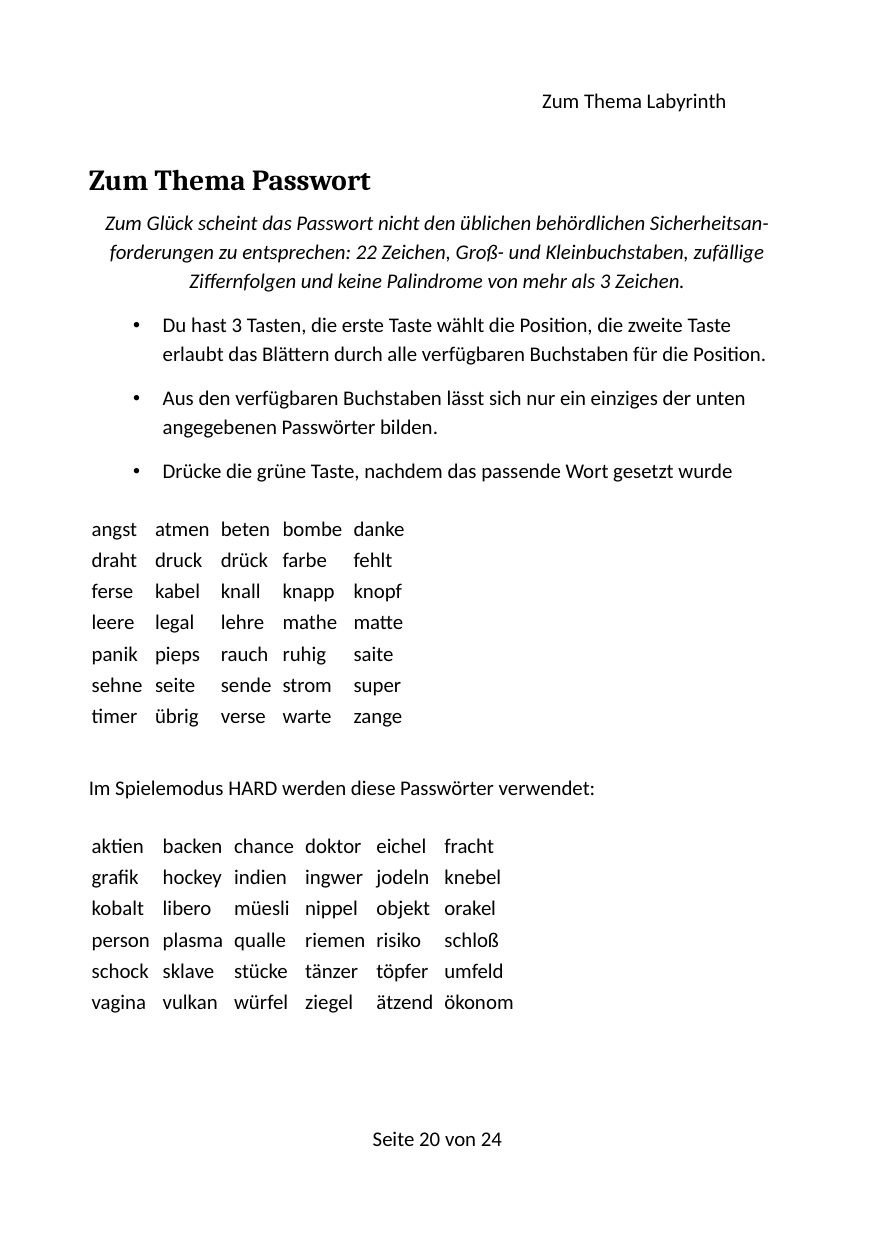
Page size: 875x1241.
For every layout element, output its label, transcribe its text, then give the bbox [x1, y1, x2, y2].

table_header [373, 819, 441, 830]
table_cell matte [350, 607, 417, 638]
table_cell aktien [89, 830, 159, 861]
table_cell lehre [218, 607, 279, 638]
table_cell müesli [231, 893, 302, 924]
table_cell ferse [89, 575, 152, 607]
table_cell chance [231, 830, 302, 861]
table_cell fracht [441, 830, 526, 861]
table_cell mathe [279, 607, 350, 638]
table_cell knebel [441, 861, 526, 893]
table_cell seite [152, 669, 218, 700]
table_cell hockey [160, 861, 231, 893]
list Drücke die grüne Taste, nachdem das passende Wort gesetzt wurde [133, 458, 786, 484]
table_cell jodeln [373, 861, 441, 893]
table_cell knall [218, 575, 279, 607]
table_cell zange [350, 700, 417, 732]
table_cell indien [231, 861, 302, 893]
table_cell draht [89, 544, 152, 575]
list Aus den verfügbaren Buchstaben lässt sich nur ein einziges der unten angegebenen Passwörter bilden. [133, 385, 786, 440]
table_cell saite [350, 638, 417, 669]
table_cell druck [152, 544, 218, 575]
table_cell farbe [279, 544, 350, 575]
table_cell qualle [231, 924, 302, 955]
table_cell beten [218, 513, 279, 544]
table_cell grafik [89, 861, 159, 893]
table_cell ingwer [302, 861, 373, 893]
table_cell danke [350, 513, 417, 544]
text Zum Glück scheint das Passwort nicht den üblichen behördlichen Sicherheitsan- forderungen zu entsprechen: 22 Zeichen, Groß- und Kleinbuchstaben, zufällige Ziffernfolgen und keine Palindrome von mehr als 3 Zeichen. [88, 210, 786, 294]
table_cell knopf [350, 575, 417, 607]
table_cell timer [89, 700, 152, 732]
table_cell kobalt [89, 893, 159, 924]
table_cell drück [218, 544, 279, 575]
table_header [279, 502, 350, 513]
table_cell verse [218, 700, 279, 732]
table_cell umfeld [441, 955, 526, 986]
table_cell backen [160, 830, 231, 861]
table_cell pieps [152, 638, 218, 669]
table_cell würfel [231, 986, 302, 1018]
table_cell sehne [89, 669, 152, 700]
table_cell eichel [373, 830, 441, 861]
table_header [231, 819, 302, 830]
table_cell sklave [160, 955, 231, 986]
table_header [302, 819, 373, 830]
table_cell vagina [89, 986, 159, 1018]
table_cell fehlt [350, 544, 417, 575]
table_cell plasma [160, 924, 231, 955]
table_cell ökonom [441, 986, 526, 1018]
table_cell tänzer [302, 955, 373, 986]
table_cell orakel [441, 893, 526, 924]
table_cell stücke [231, 955, 302, 986]
table_cell kabel [152, 575, 218, 607]
table_cell ziegel [302, 986, 373, 1018]
table_cell strom [279, 669, 350, 700]
text Im Spielemodus HARD werden diese Passwörter verwendet: [88, 775, 786, 801]
table_cell schock [89, 955, 159, 986]
table_header [350, 502, 417, 513]
table_cell töpfer [373, 955, 441, 986]
table_cell bombe [279, 513, 350, 544]
table_cell schloß [441, 924, 526, 955]
table_cell knapp [279, 575, 350, 607]
table_header [160, 819, 231, 830]
table_cell vulkan [160, 986, 231, 1018]
table_header [89, 502, 152, 513]
table_header [152, 502, 218, 513]
table_cell legal [152, 607, 218, 638]
table_cell person [89, 924, 159, 955]
table_cell super [350, 669, 417, 700]
subtitle Zum Thema Passwort [88, 164, 786, 198]
table_cell panik [89, 638, 152, 669]
table_cell warte [279, 700, 350, 732]
table_cell übrig [152, 700, 218, 732]
table_cell nippel [302, 893, 373, 924]
table_cell libero [160, 893, 231, 924]
list Du hast 3 Tasten, die erste Taste wählt die Position, die zweite Taste erlaubt das Blättern durch alle verfügbaren Buchstaben für die Position. [133, 312, 786, 367]
table_cell risiko [373, 924, 441, 955]
table_cell rauch [218, 638, 279, 669]
table_header [441, 819, 526, 830]
table_cell doktor [302, 830, 373, 861]
table_cell ruhig [279, 638, 350, 669]
table_cell leere [89, 607, 152, 638]
table_cell atmen [152, 513, 218, 544]
table_cell sende [218, 669, 279, 700]
table_header [218, 502, 279, 513]
table_cell angst [89, 513, 152, 544]
table_cell ätzend [373, 986, 441, 1018]
table_header [89, 819, 159, 830]
table_cell riemen [302, 924, 373, 955]
table_cell objekt [373, 893, 441, 924]
